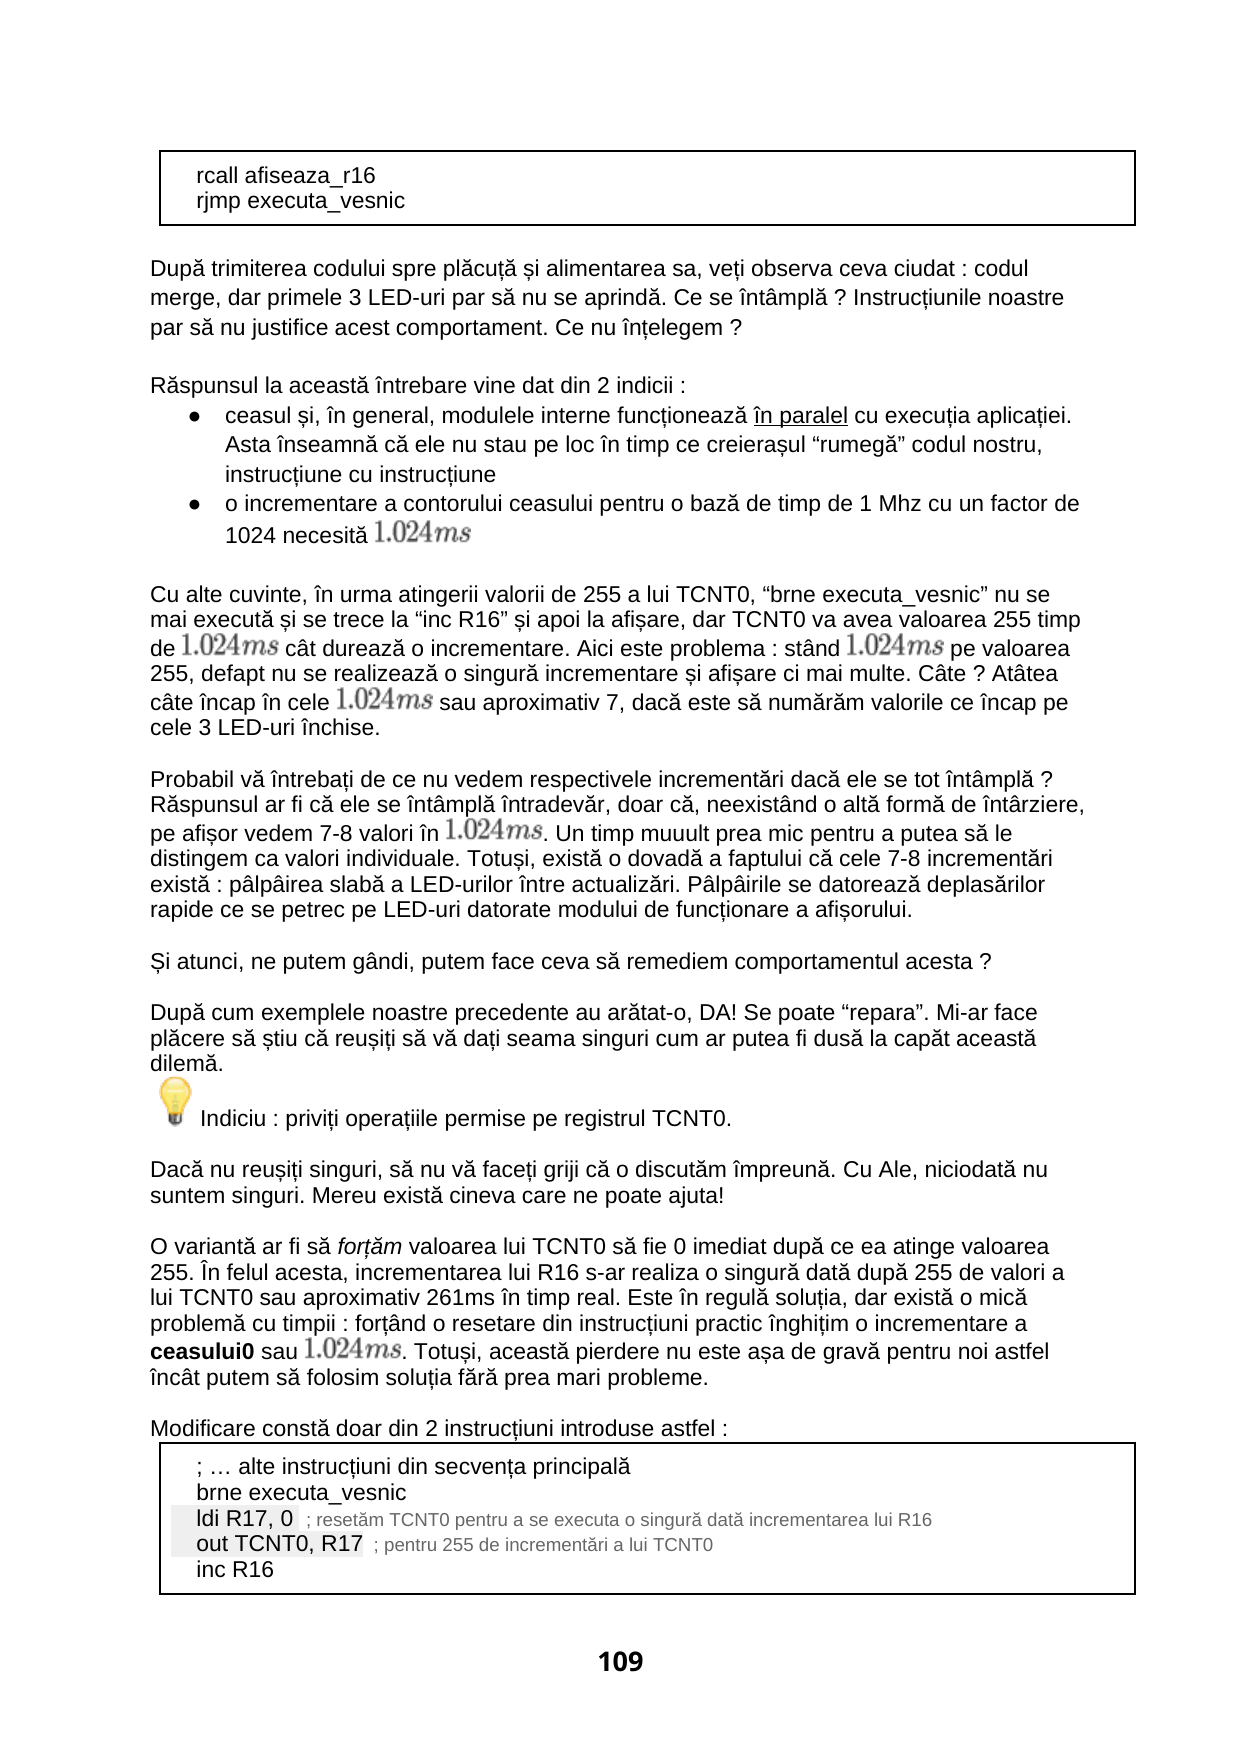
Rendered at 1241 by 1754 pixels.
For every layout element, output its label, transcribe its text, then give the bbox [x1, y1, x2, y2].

picture [336, 686, 433, 711]
table_header rcall afiseaza_r16 rjmp executa_vesnic [161, 152, 1134, 224]
text Și atunci, ne putem gândi, putem face ceva să remediem comportamentul acesta ? [150, 948, 1091, 974]
text O variantă ar fi să forțăm valoarea lui TCNT0 să fie 0 imediat după ce ea atinge valoarea 255. În felul acesta, incrementarea lui R16 s-ar realiza o singură dată după 255 de valori a lui TCNT0 sau aproximativ 261ms în timp real. Este în regulă soluția, dar există o mică problemă cu timpii : forțând o resetare din instrucțiuni practic înghițim o incrementare a ceasului0 sau . Totuși, această pierdere nu este așa de gravă pentru noi astfel încât putem să folosim soluția fără prea mari probleme. [150, 1234, 1091, 1390]
picture [374, 520, 471, 544]
picture [304, 1336, 402, 1360]
text Probabil vă întrebați de ce nu vedem respectivele incrementări dacă ele se tot întâmplă ? Răspunsul ar fi că ele se întâmplă întradevăr, doar că, neexistând o altă formă de întârziere, pe afișor vedem 7-8 valori în . Un timp muuult prea mic pentru a putea să le distingem ca valori individuale. Totuși, există o dovadă a faptului că cele 7-8 incrementări există : pâlpâirea slabă a LED-urilor între actualizări. Pâlpâirile se datorează deplasărilor rapide ce se petrec pe LED-uri datorate modului de funcționare a afișorului. [150, 766, 1091, 923]
table_header ; … alte instrucțiuni din secvența principală brne executa_vesnic ldi R17, 0 ; resetăm TCNT0 pentru a se executa o singură dată incrementarea lui R16 out TCNT0, R17 ; pentru 255 de incrementări a lui TCNT0 inc R16 [161, 1444, 1134, 1593]
picture [445, 817, 543, 841]
picture [846, 632, 944, 657]
picture [181, 632, 279, 657]
text Dacă nu reușiți singuri, să nu vă faceți griji că o discutăm împreună. Cu Ale, niciodată nu suntem singuri. Mereu există cineva care ne poate ajuta! [150, 1157, 1091, 1208]
picture [150, 1076, 200, 1127]
list o incrementare a contorului ceasului pentru o bază de timp de 1 Mhz cu un factor de 1024 necesită [187, 491, 1091, 548]
list ceasul și, în general, modulele interne funcționează în paralel cu execuția aplicației. Asta înseamnă că ele nu stau pe loc în timp ce creierașul “rumegă” codul nostru, instrucțiune cu instrucțiune [187, 402, 1091, 487]
text Indiciu : priviți operațiile permise pe registrul TCNT0. [150, 1102, 1091, 1131]
text Cu alte cuvinte, în urma atingerii valorii de 255 a lui TCNT0, “brne executa_vesnic” nu se mai execută și se trece la “inc R16” și apoi la afișare, dar TCNT0 va avea valoarea 255 timp de cât durează o incrementare. Aici este problema : stând pe valoarea 255, defapt nu se realizează o singură incrementare și afișare ci mai multe. Câte ? Atâtea câte încap în cele sau aproximativ 7, dacă este să numărăm valorile ce încap pe cele 3 LED-uri închise. [150, 581, 1091, 741]
text Răspunsul la această întrebare vine dat din 2 indicii : [150, 373, 1091, 399]
text Modificare constă doar din 2 instrucțiuni introduse astfel : [150, 1416, 1091, 1442]
text După cum exemplele noastre precedente au arătat-o, DA! Se poate “repara”. Mi-ar face plăcere să știu că reușiți să vă dați seama singuri cum ar putea fi dusă la capăt această dilemă. [150, 999, 1091, 1076]
text După trimiterea codului spre plăcuță și alimentarea sa, veți observa ceva ciudat : codul merge, dar primele 3 LED-uri par să nu se aprindă. Ce se întâmplă ? Instrucțiunile noastre par să nu justifice acest comportament. Ce nu înțelegem ? [150, 256, 1091, 340]
